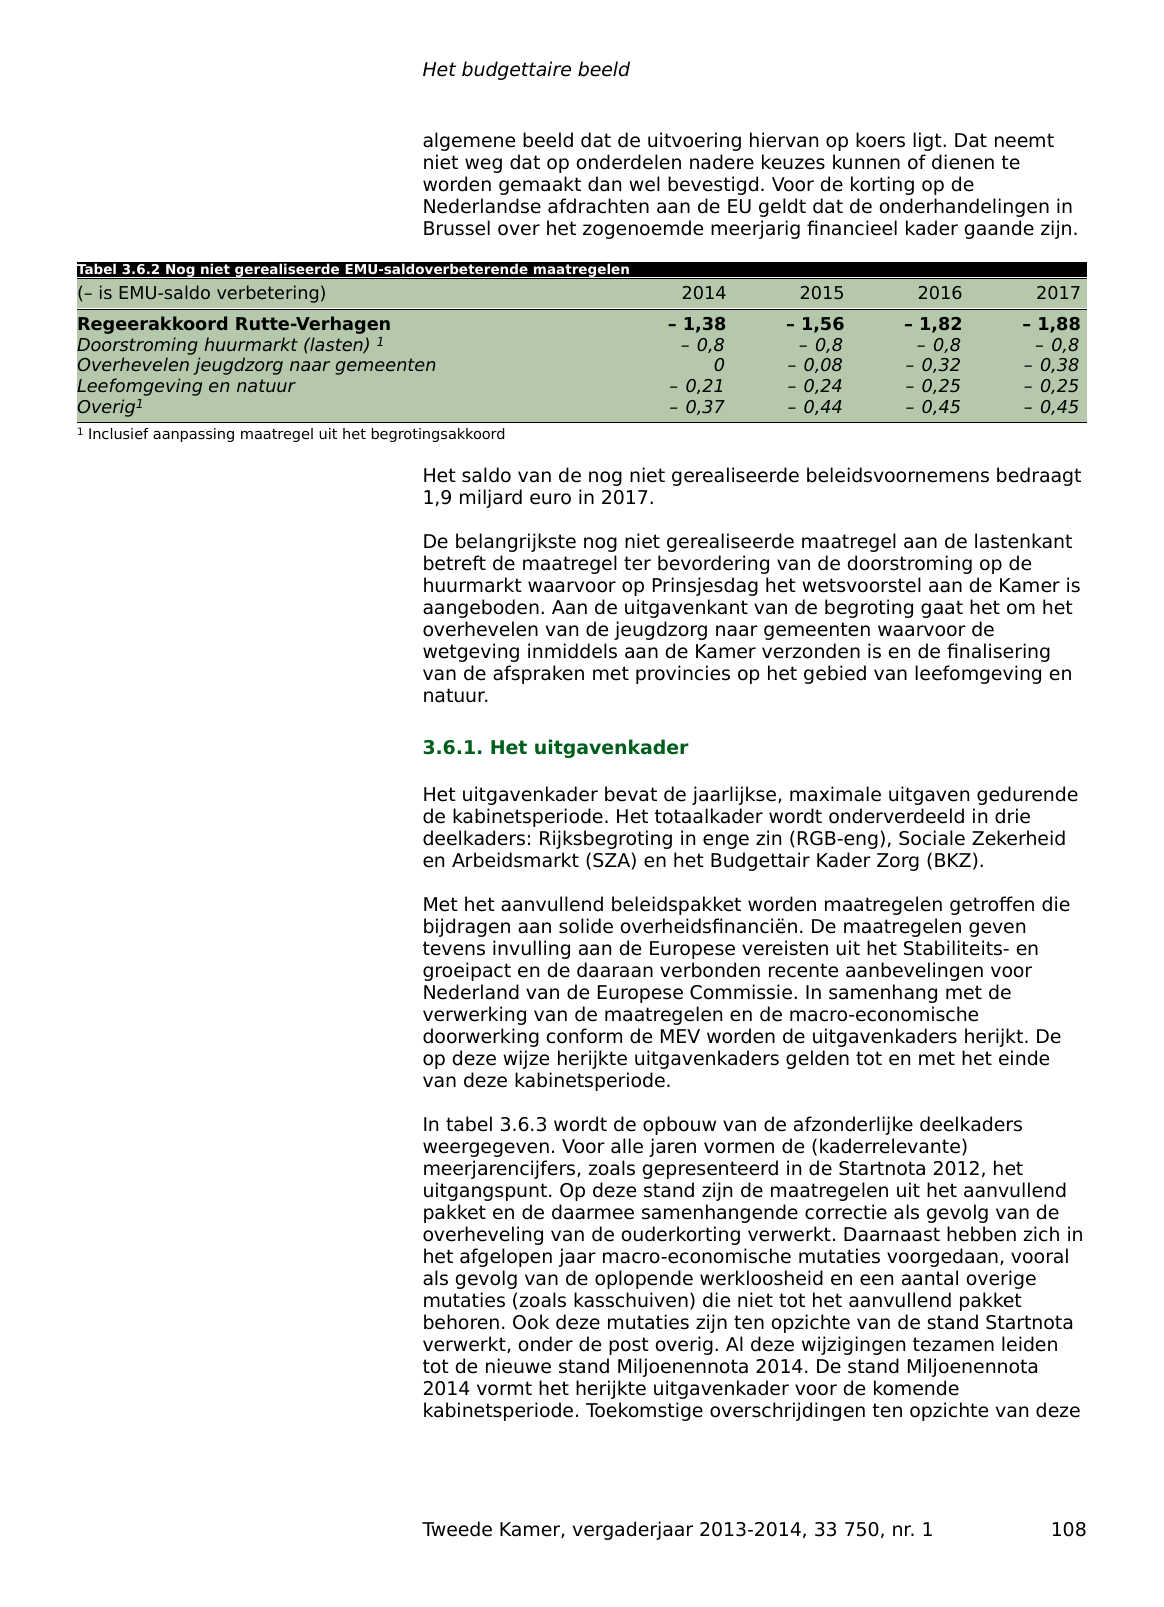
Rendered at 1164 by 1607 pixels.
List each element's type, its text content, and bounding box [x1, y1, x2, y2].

table_cell 0 [614, 355, 732, 376]
table_cell – 0,8 [614, 335, 732, 355]
table_cell – 0,8 [732, 335, 850, 355]
table_cell – 0,45 [850, 397, 968, 422]
table_cell – 0,32 [850, 355, 968, 376]
table_header Tabel 3.6.2 Nog niet gerealiseerde EMU-saldoverbeterende maatregelen [77, 262, 1087, 277]
table_cell – 0,8 [969, 335, 1087, 355]
table_cell – 1,56 [732, 310, 850, 335]
text Met het aanvullend beleidspakket worden maatregelen getroffen die bijdragen aan solide overheidsfinanciën. De maatregelen geven tevens invulling aan de Europese vereisten uit het Stabiliteits- en groeipact en de daaraan verbonden recente aanbevelingen voor Nederland van de Europese Commissie. In samenhang met de verwerking van de maatregelen en de macro-economische doorwerking conform de MEV worden de uitgavenkaders herijkt. De op deze wijze herijkte uitgavenkaders gelden tot en met het einde van deze kabinetsperiode. [422, 894, 1087, 1092]
table_cell 2016 [850, 279, 968, 308]
table_cell Overig1 [77, 397, 614, 422]
table_cell Leefomgeving en natuur [77, 376, 614, 397]
table_cell 1 Inclusief aanpassing maatregel uit het begrotingsakkoord [77, 423, 1087, 443]
table_cell – 0,21 [614, 376, 732, 397]
table_cell Doorstroming huurmarkt (lasten) 1 [77, 335, 614, 355]
table_cell 2017 [969, 279, 1087, 308]
text De belangrijkste nog niet gerealiseerde maatregel aan de lastenkant betreft de maatregel ter bevordering van de doorstroming op de huurmarkt waarvoor op Prinsjesdag het wetsvoorstel aan de Kamer is aangeboden. Aan de uitgavenkant van de begroting gaat het om het overhevelen van de jeugdzorg naar gemeenten waarvoor de wetgeving inmiddels aan de Kamer verzonden is en de finalisering van de afspraken met provincies op het gebied van leefomgeving en natuur. [422, 531, 1087, 707]
table_cell 2015 [732, 279, 850, 308]
table_cell – 0,45 [969, 397, 1087, 422]
text In tabel 3.6.3 wordt de opbouw van de afzonderlijke deelkaders weergegeven. Voor alle jaren vormen de (kaderrelevante) meerjarencijfers, zoals gepresenteerd in de Startnota 2012, het uitgangspunt. Op deze stand zijn de maatregelen uit het aanvullend pakket en de daarmee samenhangende correctie als gevolg van de overheveling van de ouderkorting verwerkt. Daarnaast hebben zich in het afgelopen jaar macro-economische mutaties voorgedaan, vooral als gevolg van de oplopende werkloosheid en een aantal overige mutaties (zoals kasschuiven) die niet tot het aanvullend pakket behoren. Ook deze mutaties zijn ten opzichte van de stand Startnota verwerkt, onder de post overig. Al deze wijzigingen tezamen leiden tot de nieuwe stand Miljoenennota 2014. De stand Miljoenennota 2014 vormt het herijkte uitgavenkader voor de komende kabinetsperiode. Toekomstige overschrijdingen ten opzichte van deze [422, 1114, 1087, 1422]
table_cell 2014 [614, 279, 732, 308]
table_cell – 0,24 [732, 376, 850, 397]
table_cell Overhevelen jeugdzorg naar gemeenten [77, 355, 614, 376]
table_cell – 1,88 [969, 310, 1087, 335]
table_cell – 0,37 [614, 397, 732, 422]
text Het uitgavenkader bevat de jaarlijkse, maximale uitgaven gedurende de kabinetsperiode. Het totaalkader wordt onderverdeeld in drie deelkaders: Rijksbegroting in enge zin (RGB-eng), Sociale Zekerheid en Arbeidsmarkt (SZA) en het Budgettair Kader Zorg (BKZ). [422, 784, 1087, 872]
table_cell (– is EMU-saldo verbetering) [77, 279, 614, 308]
table_cell – 0,38 [969, 355, 1087, 376]
table_cell – 0,44 [732, 397, 850, 422]
table_cell Regeerakkoord Rutte-Verhagen [77, 310, 614, 335]
table_cell – 0,8 [850, 335, 968, 355]
text Het saldo van de nog niet gerealiseerde beleidsvoornemens bedraagt 1,9 miljard euro in 2017. [422, 465, 1087, 509]
text algemene beeld dat de uitvoering hiervan op koers ligt. Dat neemt niet weg dat op onderdelen nadere keuzes kunnen of dienen te worden gemaakt dan wel bevestigd. Voor de korting op de Nederlandse afdrachten aan de EU geldt dat de onderhandelingen in Brussel over het zogenoemde meerjarig financieel kader gaande zijn. [422, 130, 1087, 240]
table_cell – 0,25 [969, 376, 1087, 397]
table_cell – 0,25 [850, 376, 968, 397]
table_cell – 1,38 [614, 310, 732, 335]
table_cell – 1,82 [850, 310, 968, 335]
subtitle 3.6.1. Het uitgavenkader [422, 737, 1087, 759]
table_cell – 0,08 [732, 355, 850, 376]
